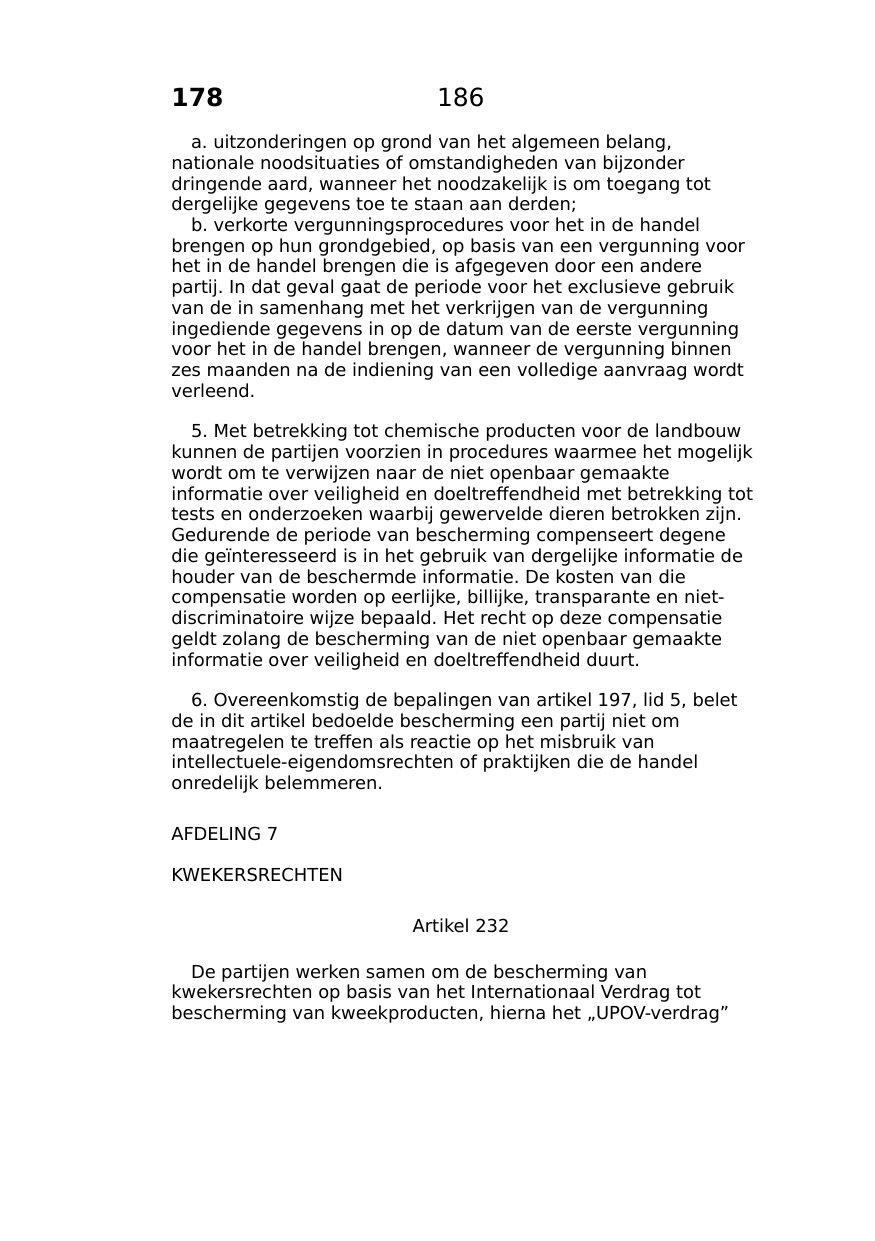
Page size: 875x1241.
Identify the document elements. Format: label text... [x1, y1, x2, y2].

subtitle Artikel 232 [171, 916, 756, 937]
text b. verkorte vergunningsprocedures voor het in de handel brengen op hun grondgebied, op basis van een vergunning voor het in de handel brengen die is afgegeven door een andere partij. In dat geval gaat de periode voor het exclusieve gebruik van de in samenhang met het verkrijgen van de vergunning ingediende gegevens in op de datum van de eerste vergunning voor het in de handel brengen, wanneer de vergunning binnen zes maanden na de indiening van een volledige aanvraag wordt verleend. [171, 215, 756, 401]
subtitle AFDELING 7 KWEKERSRECHTEN [171, 824, 756, 886]
text 6. Overeenkomstig de bepalingen van artikel 197, lid 5, belet de in dit artikel bedoelde bescherming een partij niet om maatregelen te treffen als reactie op het misbruik van intellectuele-eigendomsrechten of praktijken die de handel onredelijk belemmeren. [171, 690, 756, 794]
text 5. Met betrekking tot chemische producten voor de landbouw kunnen de partijen voorzien in procedures waarmee het mogelijk wordt om te verwijzen naar de niet openbaar gemaakte informatie over veiligheid en doeltreffendheid met betrekking tot tests en onderzoeken waarbij gewervelde dieren betrokken zijn. Gedurende de periode van bescherming compenseert degene die geïnteresseerd is in het gebruik van dergelijke informatie de houder van de beschermde informatie. De kosten van die compensatie worden op eerlijke, billijke, transparante en niet-discriminatoire wijze bepaald. Het recht op deze compensatie geldt zolang de bescherming van de niet openbaar gemaakte informatie over veiligheid en doeltreffendheid duurt. [171, 421, 756, 670]
text De partijen werken samen om de bescherming van kwekersrechten op basis van het Internationaal Verdrag tot bescherming van kweekproducten, hierna het „UPOV-verdrag” [171, 962, 756, 1024]
text a. uitzonderingen op grond van het algemeen belang, nationale noodsituaties of omstandigheden van bijzonder dringende aard, wanneer het noodzakelijk is om toegang tot dergelijke gegevens toe te staan aan derden; [171, 132, 756, 215]
